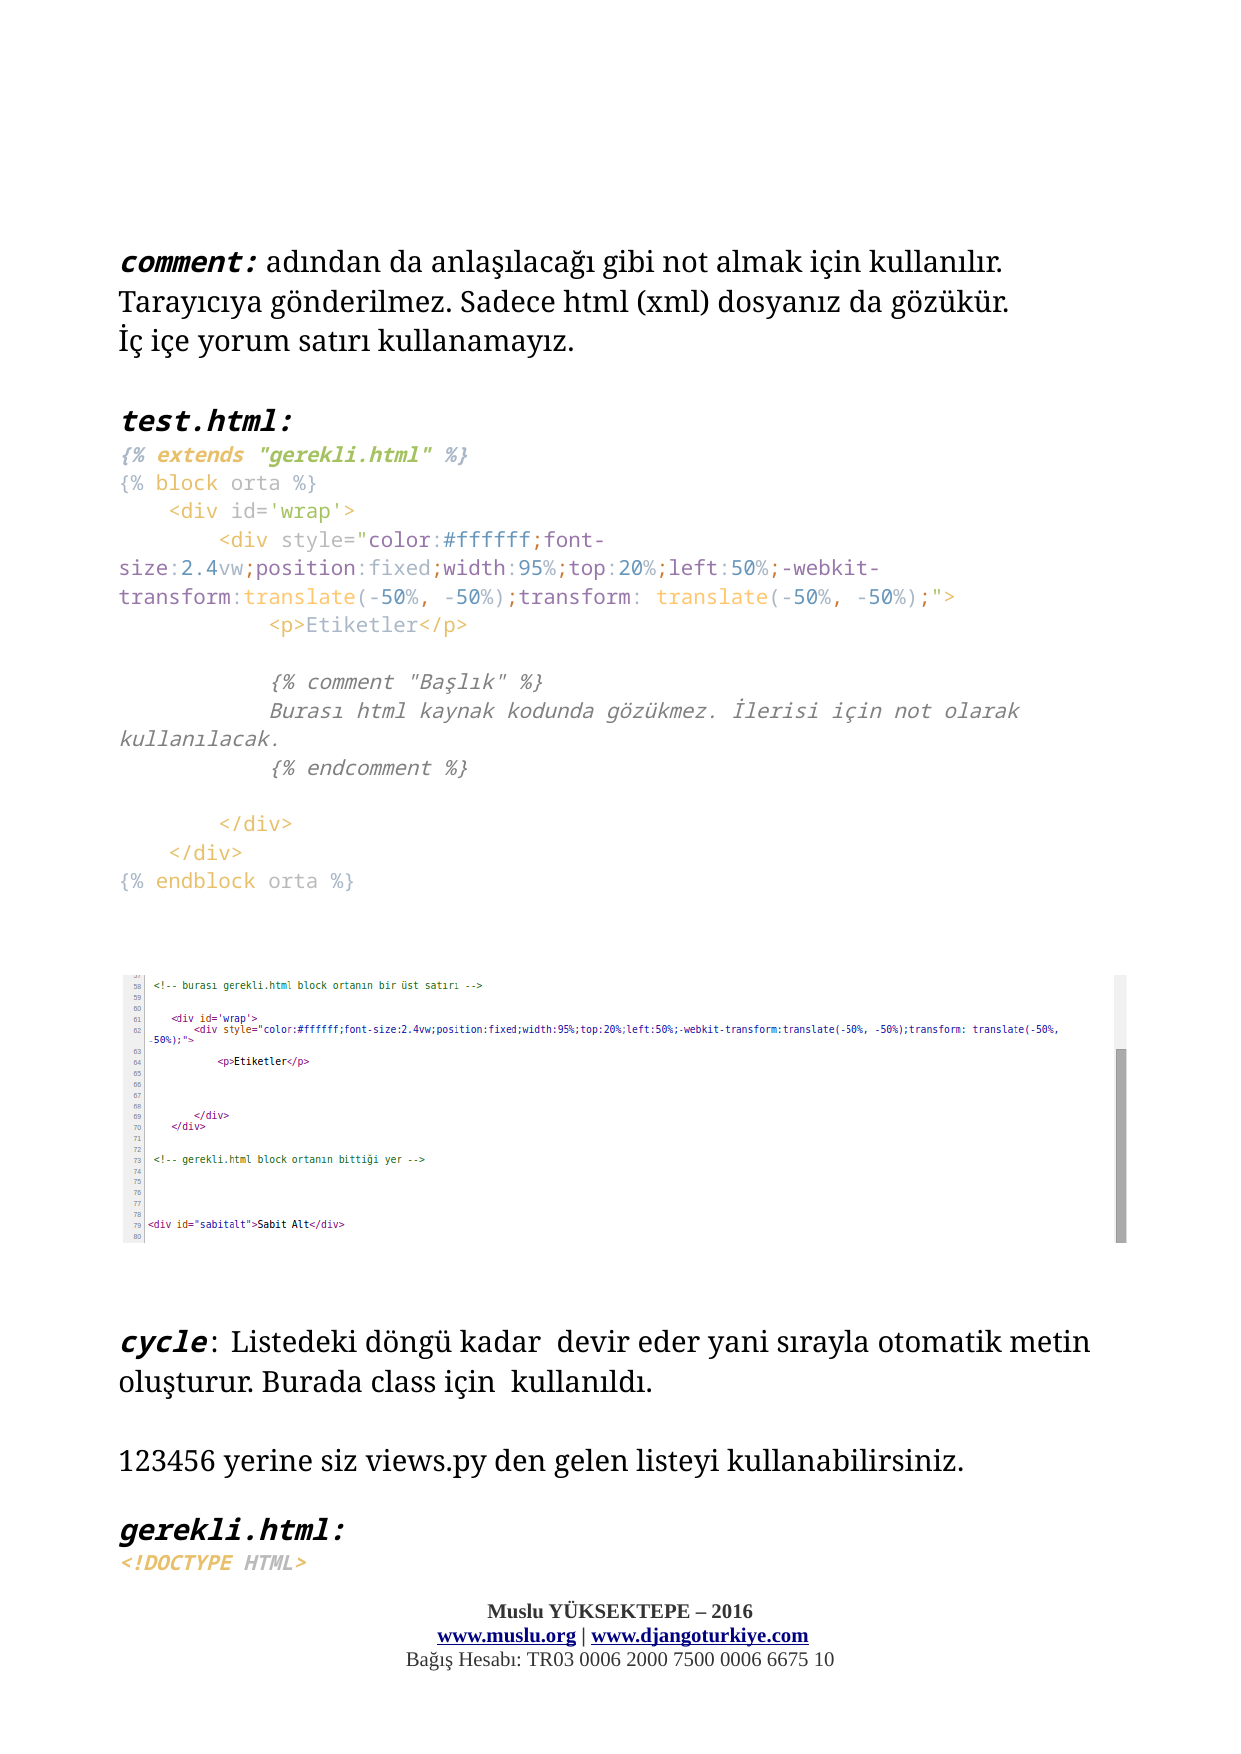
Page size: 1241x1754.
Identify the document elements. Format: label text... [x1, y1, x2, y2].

text test.html: [118, 400, 1122, 440]
text gerekli.html: [118, 1509, 1122, 1548]
text {% comment "Başlık" %} [118, 667, 1122, 696]
text {% extends "gerekli.html" %} [118, 440, 1122, 468]
text <!DOCTYPE HTML> [118, 1548, 1122, 1577]
text cycle: Listedeki döngü kadar devir eder yani sırayla otomatik metin oluşturur. Burada class için kullanıldı. [118, 1322, 1122, 1401]
text </div> [118, 838, 1122, 866]
picture [122, 975, 1127, 1243]
text <div style="color:#ffffff;font-size:2.4vw;position:fixed;width:95%;top:20%;left:50%;-webkit-transform:translate(-50%, -50%);transform: translate(-50%, -50%);"> [118, 525, 1122, 610]
text <div id='wrap'> [118, 497, 1122, 525]
text {% endblock orta %} [118, 866, 1122, 895]
text İç içe yorum satırı kullanamayız. [118, 321, 1122, 360]
text <p>Etiketler</p> [118, 610, 1122, 639]
text Burası html kaynak kodunda gözükmez. İlerisi için not olarak kullanılacak. [118, 696, 1122, 753]
text 123456 yerine siz views.py den gelen listeyi kullanabilirsiniz. [118, 1441, 1122, 1480]
text {% endcomment %} [118, 753, 1122, 781]
text comment: adından da anlaşılacağı gibi not almak için kullanılır. Tarayıcıya gönderilmez. Sadece html (xml) dosyanız da gözükür. [118, 241, 1122, 321]
text </div> [118, 809, 1122, 838]
text {% block orta %} [118, 468, 1122, 497]
